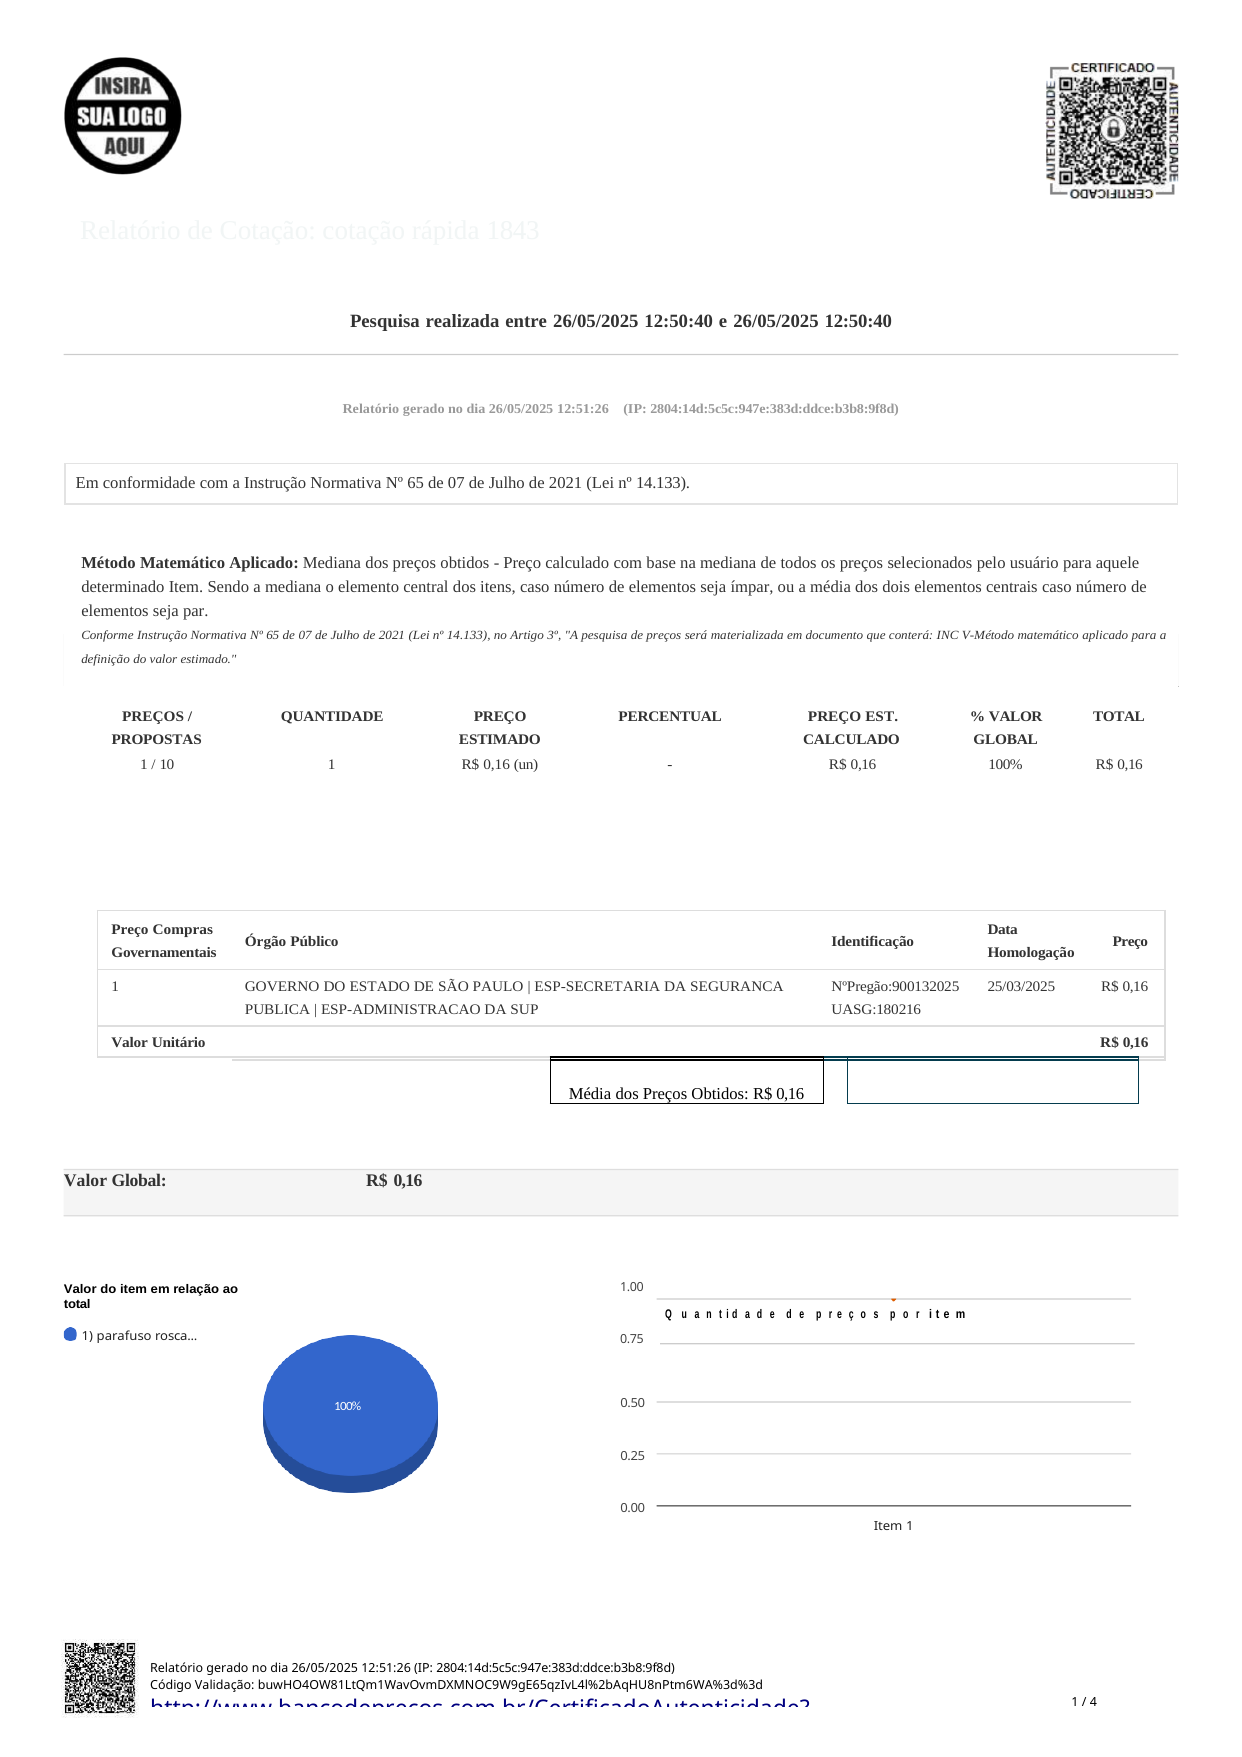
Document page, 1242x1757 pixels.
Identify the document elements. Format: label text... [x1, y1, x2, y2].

table_cell [232, 1027, 823, 1056]
text Método Matemático Aplicado: Mediana dos preços obtidos - Preço calculado com base na mediana de todos os preços selecionados pelo usuário para aquele determinado Item. Sendo a mediana o elemento central dos itens, caso número de elementos seja ímpar, ou a média dos dois elementos centrais caso número de elementos seja par. [81, 553, 1178, 619]
text 0.00 [97, 1499, 1168, 1516]
text Em conformidade com a Instrução Normativa Nº 65 de 07 de Julho de 2021 (Lei nº 14.133). [75, 473, 1177, 492]
table_cell [823, 1027, 975, 1056]
table_cell R$ 0,16 [763, 751, 936, 789]
text [97, 1447, 278, 1464]
text [97, 1394, 264, 1411]
table_header Órgão Público [232, 911, 823, 968]
table_header TOTAL [1068, 687, 1179, 751]
table_header Preço [1088, 911, 1164, 968]
table_cell [975, 1027, 1088, 1056]
table_cell 25/03/2025 [975, 970, 1088, 1025]
table_cell Valor Unitário [98, 1027, 232, 1056]
table_cell [97, 1058, 550, 1103]
table_cell 100% [936, 751, 1068, 789]
table_cell GOVERNO DO ESTADO DE SÃO PAULO | ESP-SECRETARIA DA SEGURANCA PUBLICA | ESP-ADMINISTRACAO DA SUP [232, 970, 823, 1025]
text Item 1 [605, 1517, 1182, 1534]
table_cell Mediana dos Preços Obtidos: R$ 0,16 [848, 1061, 1138, 1103]
table_cell R$ 0,16 [1068, 751, 1179, 789]
text QQuuaannttiiddaaddee ddee pprreeççooss ppoorr iitteemm [665, 1302, 1183, 1323]
table_cell [1139, 1061, 1165, 1103]
text Relatório de Cotação: cotação rápida 1843 [80, 214, 1178, 246]
table_header PREÇO ESTIMADO [422, 689, 580, 751]
table_cell R$ 0,16 [1088, 1027, 1164, 1056]
table_cell 1 / 10 [65, 751, 241, 789]
text 0.75 [620, 1330, 645, 1347]
table_cell NºPregão:900132025 UASG:180216 [823, 970, 975, 1025]
table_cell R$ 0,16 (un) [422, 751, 580, 789]
table_header Identificação [823, 911, 975, 968]
table_header QUANTIDADE [241, 689, 422, 751]
table_cell - [580, 751, 763, 789]
text 0.25 [424, 1447, 1168, 1464]
table_cell R$ 0,16 [1088, 970, 1164, 1025]
table_cell 1 [98, 970, 232, 1025]
text 1) parafuso rosca... [81, 1327, 267, 1344]
table_header Preço Compras Governamentais [98, 911, 232, 968]
table_cell [824, 1061, 847, 1103]
table_header PREÇOS / PROPOSTAS [65, 689, 241, 751]
table_header % VALOR GLOBAL [936, 689, 1068, 751]
table_header Data Homologação [975, 911, 1088, 968]
text Relatório gerado no dia 26/05/2025 12:51:26 (IP: 2804:14d:5c5c:947e:383d:ddce:b3b8:9f8d) [97, 401, 1144, 417]
table_cell Média dos Preços Obtidos: R$ 0,16 [551, 1086, 823, 1103]
table_header PERCENTUAL [580, 689, 763, 751]
text Conforme Instrução Normativa Nº 65 de 07 de Julho de 2021 (Lei nº 14.133), no Artigo 3º, "A pesquisa de preços será materializada em documento que conterá: INC V-Método matemático aplicado para a definição do valor estimado." [81, 628, 1178, 666]
table_header PREÇO EST. CALCULADO [763, 689, 936, 751]
text Pesquisa realizada entre 26/05/2025 12:50:40 e 26/05/2025 12:50:40 [97, 310, 1144, 332]
text 1.00 [620, 1278, 645, 1295]
text Valor do item em relação ao total [64, 1282, 267, 1311]
text 0.50 [438, 1394, 1168, 1411]
table_cell 1 [241, 751, 422, 789]
